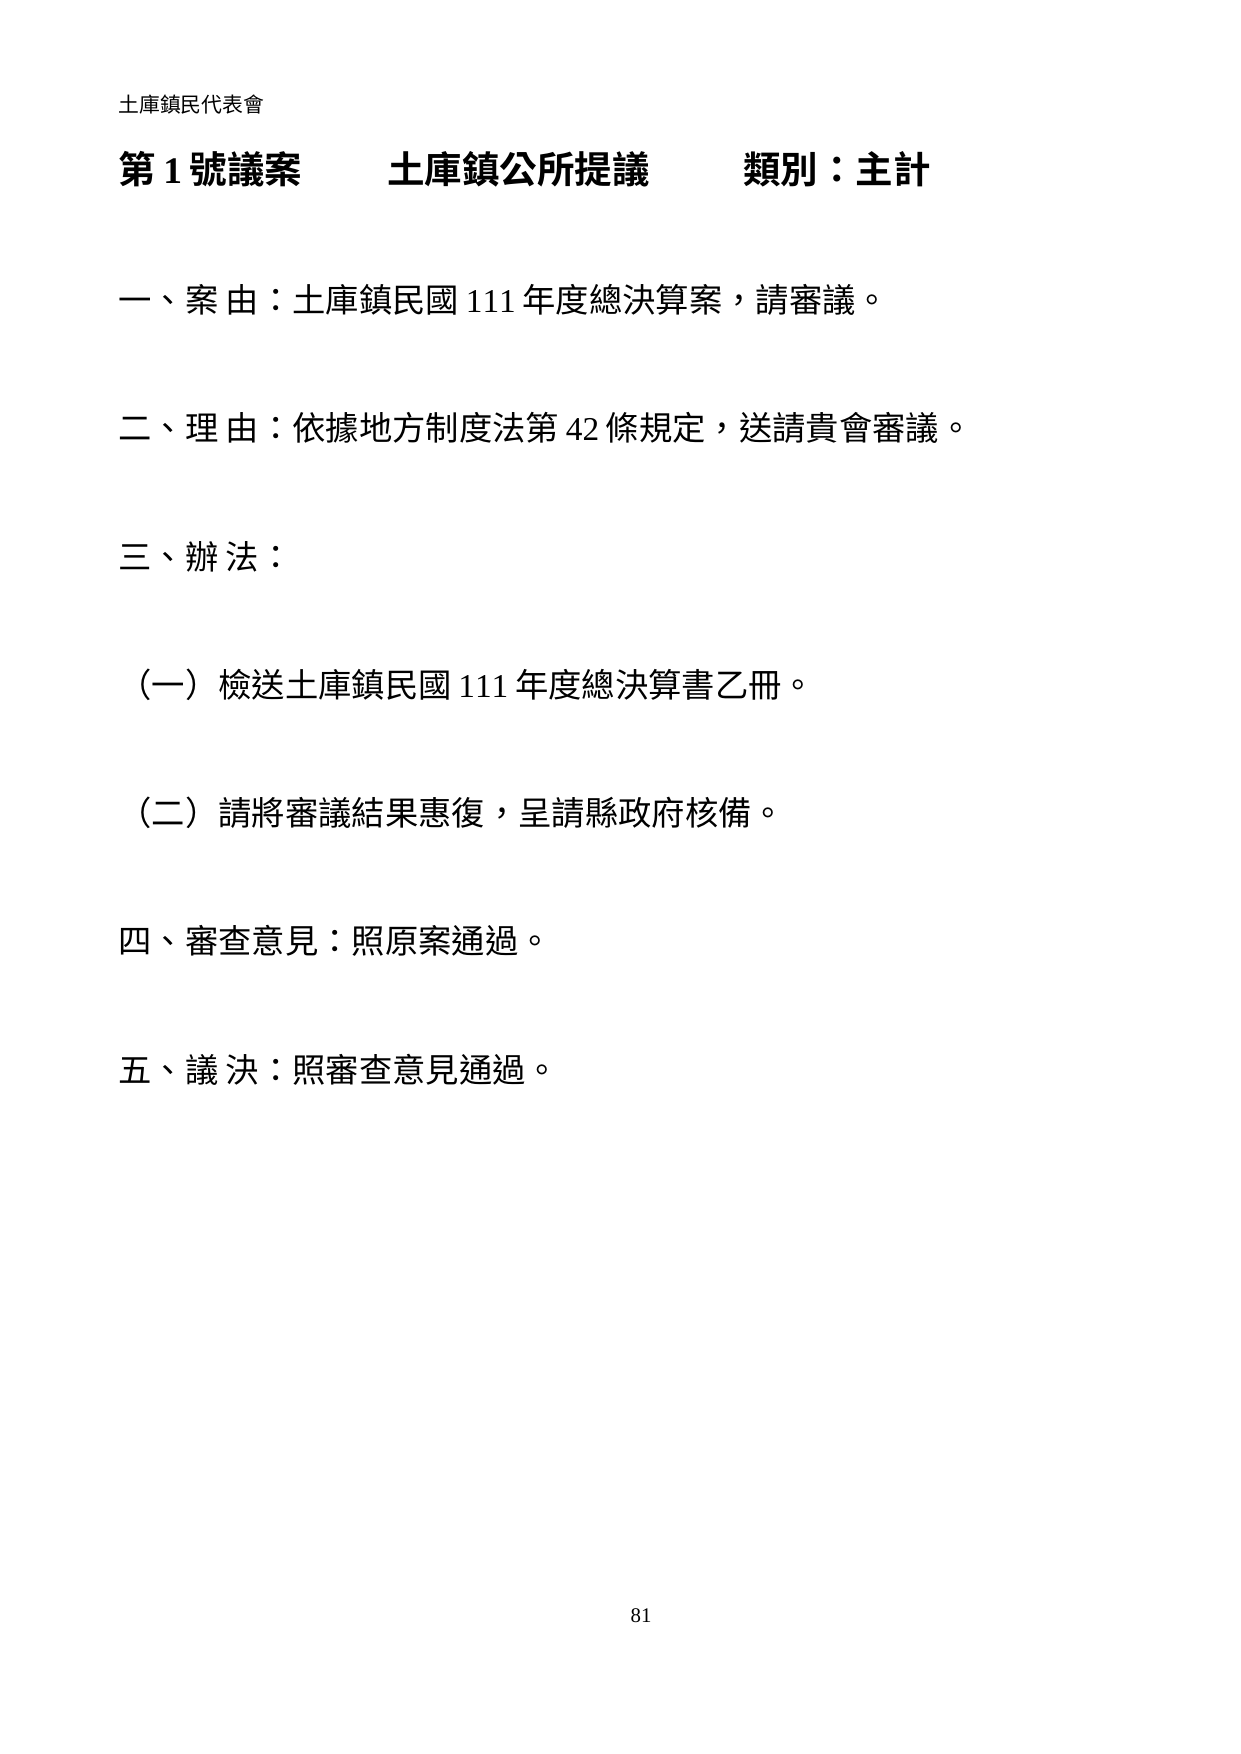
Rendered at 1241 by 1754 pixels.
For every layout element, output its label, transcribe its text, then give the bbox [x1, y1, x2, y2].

text 第1號議案 土庫鎮公所提議 類別：主計 [118, 129, 1163, 204]
text 五、議 決：照審查意見通過。 [118, 1030, 1163, 1105]
text 四、審查意見：照原案通過。 [118, 902, 1163, 977]
text 一、案 由：土庫鎮民國111年度總決算案，請審議。 [118, 261, 1163, 336]
text 二、理 由：依據地方制度法第42條規定，送請貴會審議。 [118, 389, 1163, 464]
text （二）請將審議結果惠復，呈請縣政府核備。 [118, 773, 1163, 848]
text 三、辦 法： [118, 517, 1163, 592]
text （一）檢送土庫鎮民國111年度總決算書乙冊。 [118, 645, 1163, 720]
